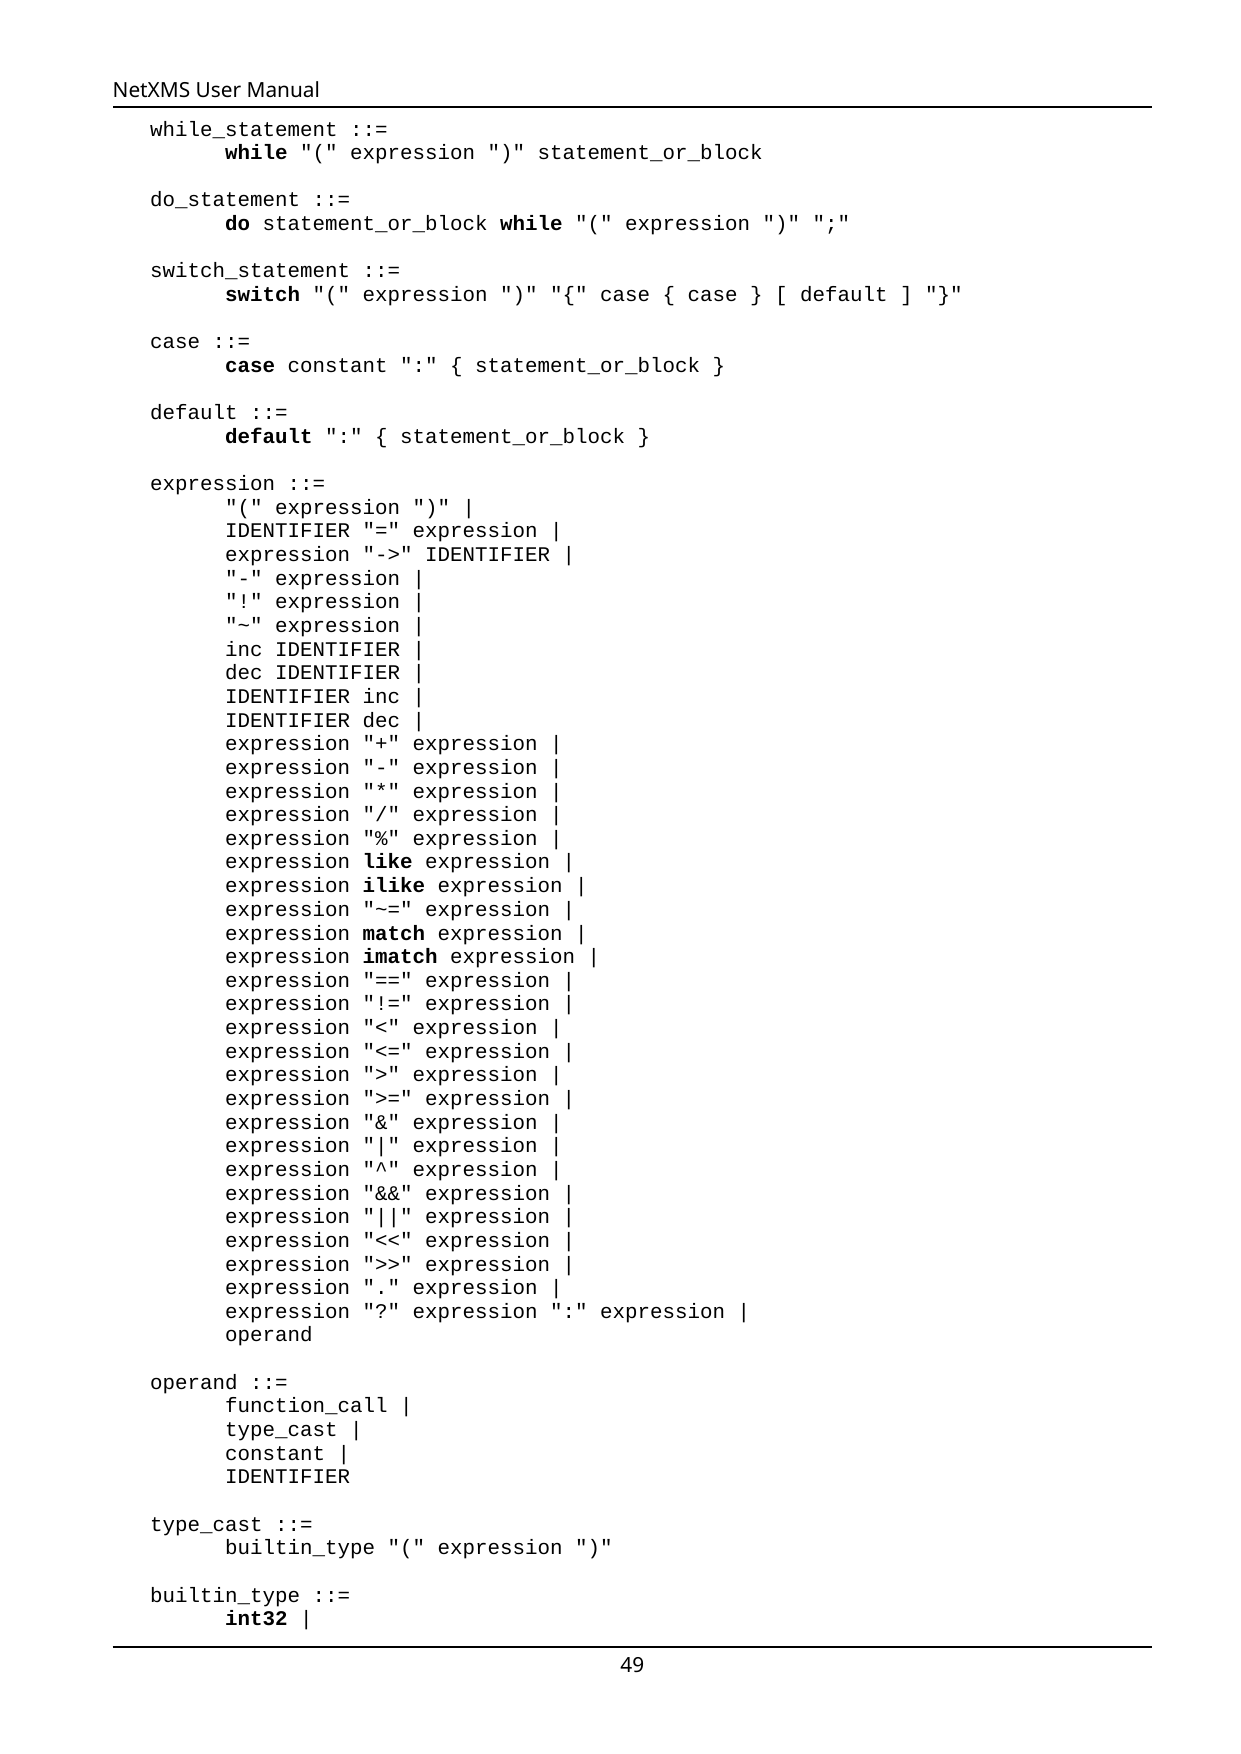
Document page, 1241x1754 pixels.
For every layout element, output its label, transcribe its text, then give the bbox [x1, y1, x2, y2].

text do statement_or_block while "(" expression ")" ";" [150, 213, 1152, 237]
text expression "." expression | [150, 1277, 1152, 1301]
text expression ::= [150, 473, 1152, 497]
text expression match expression | [150, 922, 1152, 946]
text default ":" { statement_or_block } [150, 426, 1152, 449]
text expression "<<" expression | [150, 1230, 1152, 1253]
text expression ">>" expression | [150, 1253, 1152, 1277]
text expression "/" expression | [150, 804, 1152, 828]
text expression "~=" expression | [150, 899, 1152, 922]
text expression "!=" expression | [150, 993, 1152, 1017]
text dec IDENTIFIER | [150, 662, 1152, 686]
text expression imatch expression | [150, 946, 1152, 970]
text "!" expression | [150, 591, 1152, 615]
text case constant ":" { statement_or_block } [150, 355, 1152, 379]
text switch "(" expression ")" "{" case { case } [ default ] "}" [150, 284, 1152, 308]
text expression "==" expression | [150, 970, 1152, 993]
text expression "||" expression | [150, 1206, 1152, 1230]
text IDENTIFIER inc | [150, 686, 1152, 710]
text builtin_type "(" expression ")" [150, 1537, 1152, 1561]
text expression ">" expression | [150, 1064, 1152, 1088]
text IDENTIFIER "=" expression | [150, 521, 1152, 544]
text IDENTIFIER [150, 1466, 1152, 1490]
text type_cast ::= [150, 1514, 1152, 1537]
text expression "<" expression | [150, 1017, 1152, 1041]
text IDENTIFIER dec | [150, 710, 1152, 733]
text type_cast | [150, 1419, 1152, 1443]
text operand [150, 1324, 1152, 1348]
text while "(" expression ")" statement_or_block [150, 142, 1152, 166]
text expression like expression | [150, 852, 1152, 875]
text "~" expression | [150, 615, 1152, 639]
text operand ::= [150, 1372, 1152, 1395]
text inc IDENTIFIER | [150, 639, 1152, 662]
text expression "%" expression | [150, 828, 1152, 852]
text default ::= [150, 402, 1152, 426]
text expression "^" expression | [150, 1159, 1152, 1183]
text "(" expression ")" | [150, 497, 1152, 521]
text function_call | [150, 1395, 1152, 1419]
text constant | [150, 1443, 1152, 1466]
text expression "*" expression | [150, 781, 1152, 804]
text expression "?" expression ":" expression | [150, 1301, 1152, 1324]
text "-" expression | [150, 568, 1152, 591]
text expression "-" expression | [150, 757, 1152, 781]
text expression "->" IDENTIFIER | [150, 544, 1152, 568]
text expression ">=" expression | [150, 1088, 1152, 1112]
text int32 | [150, 1608, 1152, 1632]
text builtin_type ::= [150, 1584, 1152, 1608]
text while_statement ::= [150, 118, 1152, 142]
text expression "+" expression | [150, 733, 1152, 757]
text expression "&&" expression | [150, 1183, 1152, 1206]
text expression "&" expression | [150, 1112, 1152, 1135]
text expression "|" expression | [150, 1135, 1152, 1159]
text expression "<=" expression | [150, 1041, 1152, 1064]
text do_statement ::= [150, 189, 1152, 213]
text case ::= [150, 331, 1152, 355]
text expression ilike expression | [150, 875, 1152, 899]
text switch_statement ::= [150, 260, 1152, 284]
